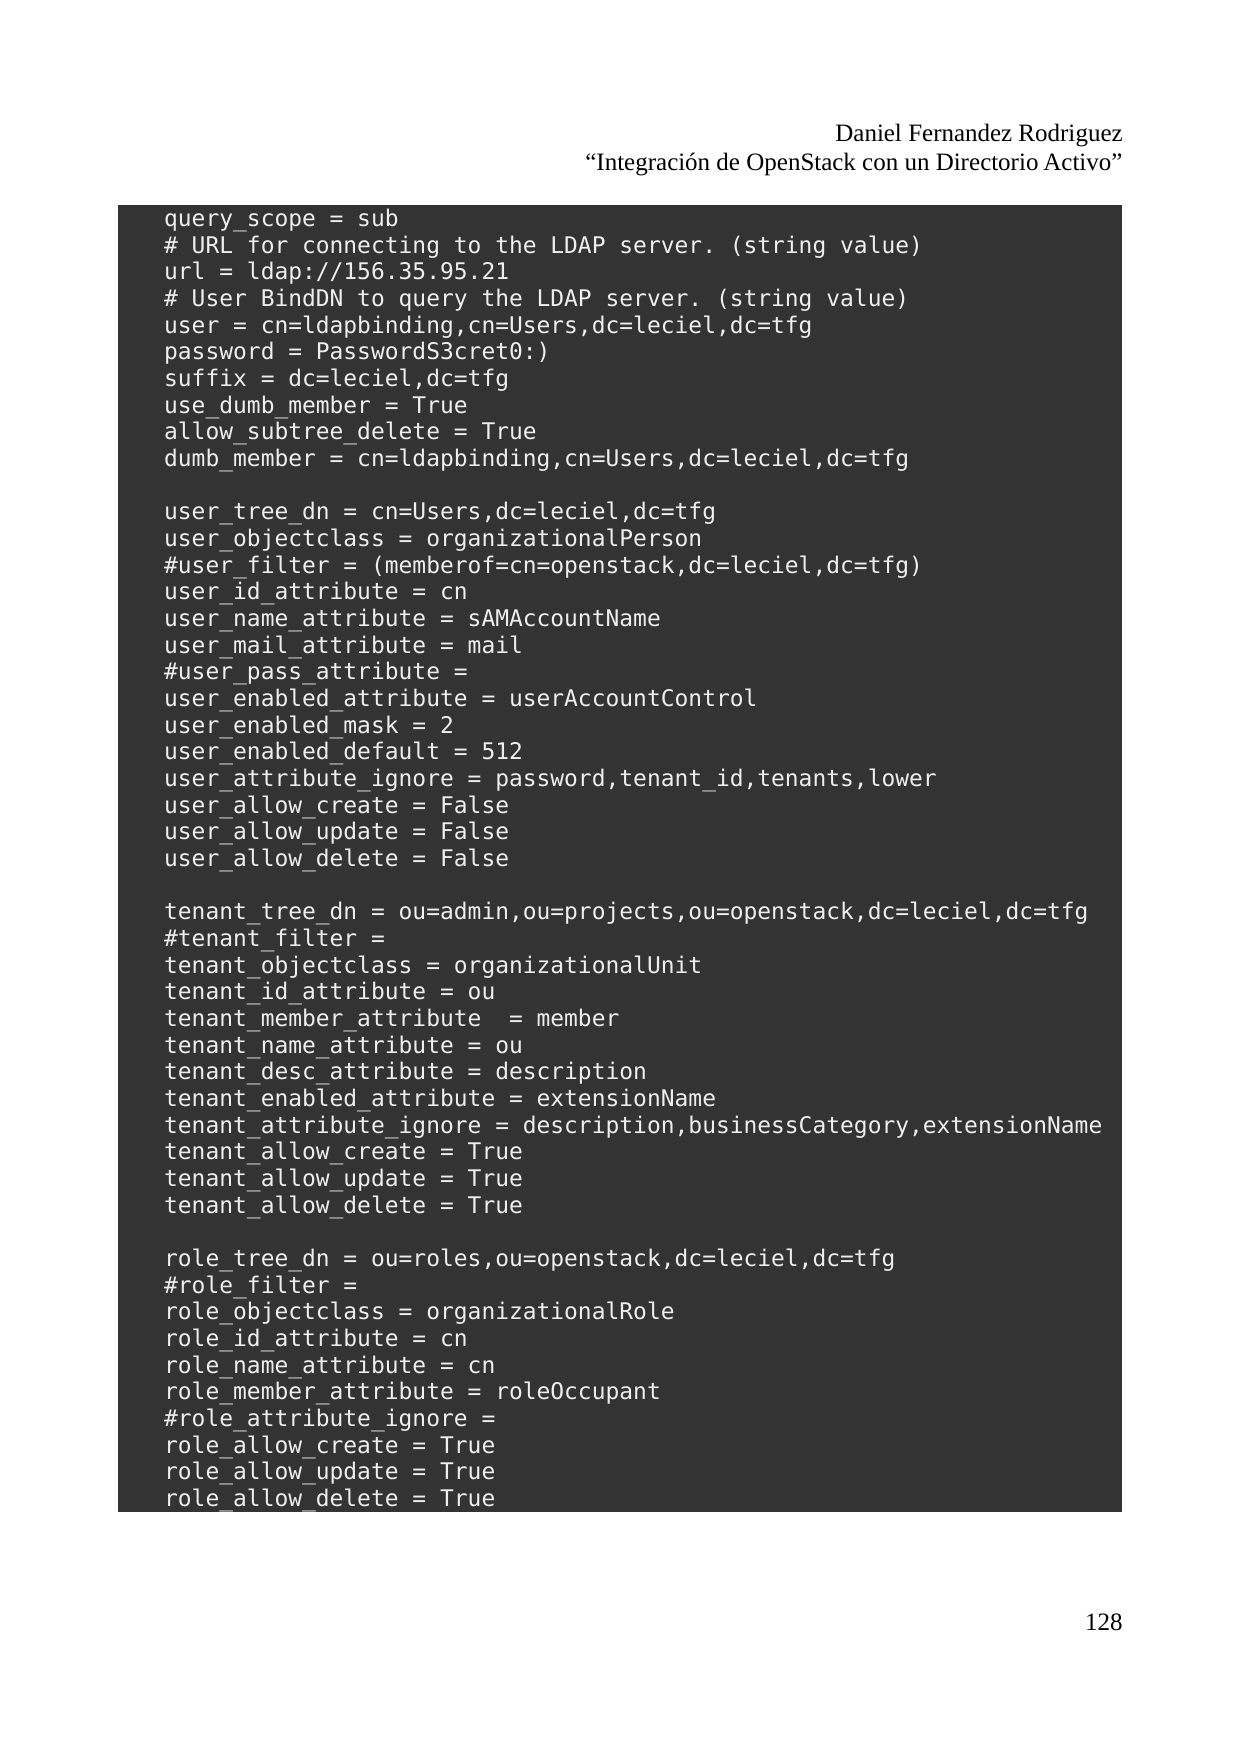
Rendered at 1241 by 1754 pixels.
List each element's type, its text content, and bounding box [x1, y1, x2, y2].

text suffix = dc=leciel,dc=tfg [118, 365, 1122, 392]
text tenant_desc_attribute = description [118, 1058, 1122, 1085]
text user_enabled_attribute = userAccountControl [118, 685, 1122, 712]
text tenant_name_attribute = ou [118, 1032, 1122, 1058]
text url = ldap://156.35.95.21 [118, 258, 1122, 285]
text user_enabled_mask = 2 [118, 712, 1122, 738]
text role_allow_update = True [118, 1458, 1122, 1485]
text role_member_attribute = roleOccupant [118, 1378, 1122, 1405]
text tenant_id_attribute = ou [118, 978, 1122, 1005]
text role_objectclass = organizationalRole [118, 1298, 1122, 1325]
text tenant_tree_dn = ou=admin,ou=projects,ou=openstack,dc=leciel,dc=tfg [118, 898, 1122, 925]
text role_id_attribute = cn [118, 1325, 1122, 1352]
text tenant_enabled_attribute = extensionName [118, 1085, 1122, 1112]
text tenant_attribute_ignore = description,businessCategory,extensionName [118, 1112, 1122, 1138]
text allow_subtree_delete = True [118, 418, 1122, 445]
text tenant_objectclass = organizationalUnit [118, 952, 1122, 978]
text user = cn=ldapbinding,cn=Users,dc=leciel,dc=tfg [118, 312, 1122, 338]
text role_name_attribute = cn [118, 1352, 1122, 1378]
text role_tree_dn = ou=roles,ou=openstack,dc=leciel,dc=tfg [118, 1245, 1122, 1272]
text #user_pass_attribute = [118, 658, 1122, 685]
text user_objectclass = organizationalPerson [118, 525, 1122, 552]
text query_scope = sub [118, 205, 1122, 232]
text password = PasswordS3cret0:) [118, 338, 1122, 365]
text user_allow_update = False [118, 818, 1122, 845]
text tenant_allow_create = True [118, 1138, 1122, 1165]
text tenant_allow_update = True [118, 1165, 1122, 1192]
text user_allow_create = False [118, 792, 1122, 818]
text user_allow_delete = False [118, 845, 1122, 872]
text #role_filter = [118, 1272, 1122, 1298]
text # User BindDN to query the LDAP server. (string value) [118, 285, 1122, 312]
text # URL for connecting to the LDAP server. (string value) [118, 232, 1122, 258]
text user_enabled_default = 512 [118, 738, 1122, 765]
text user_id_attribute = cn [118, 578, 1122, 605]
text user_mail_attribute = mail [118, 632, 1122, 658]
text dumb_member = cn=ldapbinding,cn=Users,dc=leciel,dc=tfg [118, 445, 1122, 472]
text #tenant_filter = [118, 925, 1122, 952]
text tenant_member_attribute = member [118, 1005, 1122, 1032]
text #user_filter = (memberof=cn=openstack,dc=leciel,dc=tfg) [118, 552, 1122, 578]
text role_allow_delete = True [118, 1485, 1122, 1512]
text role_allow_create = True [118, 1432, 1122, 1458]
text #role_attribute_ignore = [118, 1405, 1122, 1432]
text user_attribute_ignore = password,tenant_id,tenants,lower [118, 765, 1122, 792]
text user_tree_dn = cn=Users,dc=leciel,dc=tfg [118, 498, 1122, 525]
text user_name_attribute = sAMAccountName [118, 605, 1122, 632]
text use_dumb_member = True [118, 392, 1122, 418]
text tenant_allow_delete = True [118, 1192, 1122, 1218]
